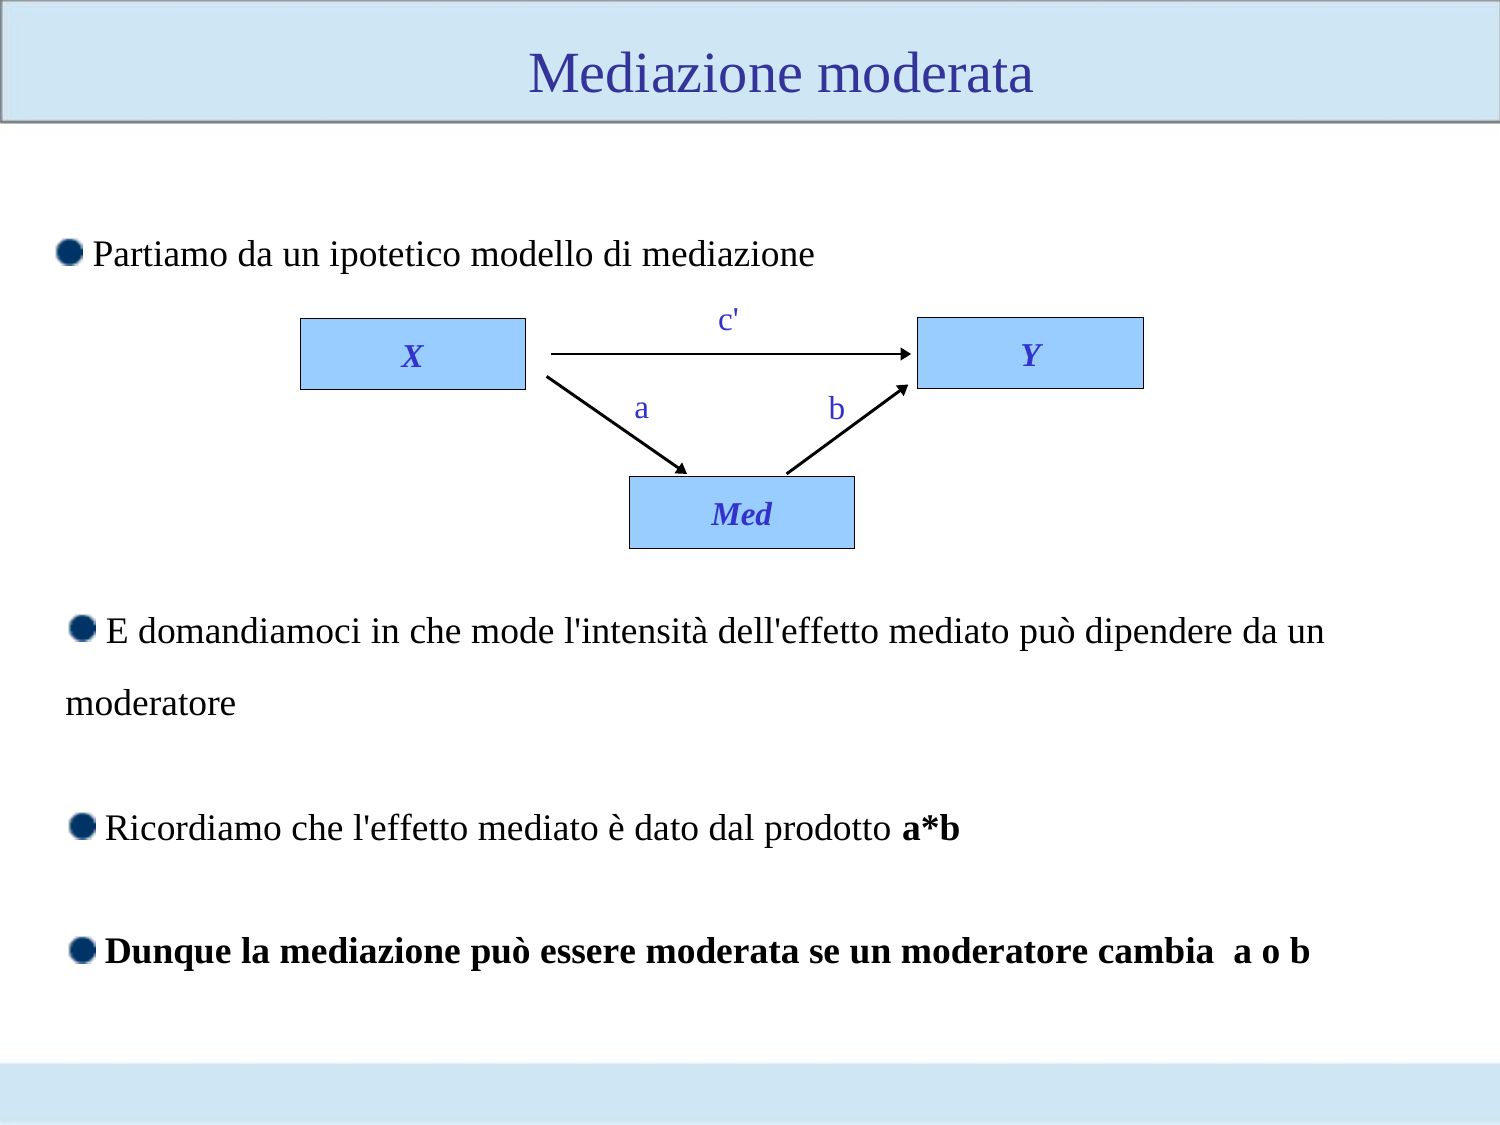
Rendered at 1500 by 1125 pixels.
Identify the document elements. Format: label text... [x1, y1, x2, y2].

text_box Med [629, 476, 855, 549]
text_box b [736, 378, 938, 488]
picture [0, 0, 1500, 1125]
text_box X [300, 318, 526, 390]
text_box E domandiamoci in che mode l'intensità dell'effetto mediato può dipendere da un moderatore Ricordiamo che l'effetto mediato è dato dal prodotto a*b Dunque la mediazione può essere moderata se un moderatore cambia a o b [50, 563, 1476, 1104]
text_box Y [917, 317, 1144, 389]
text_box a [545, 378, 736, 486]
text_box c' [631, 289, 826, 378]
text_box Partiamo da un ipotetico modello di mediazione [37, 187, 1463, 408]
title Mediazione moderata [249, 21, 1313, 117]
